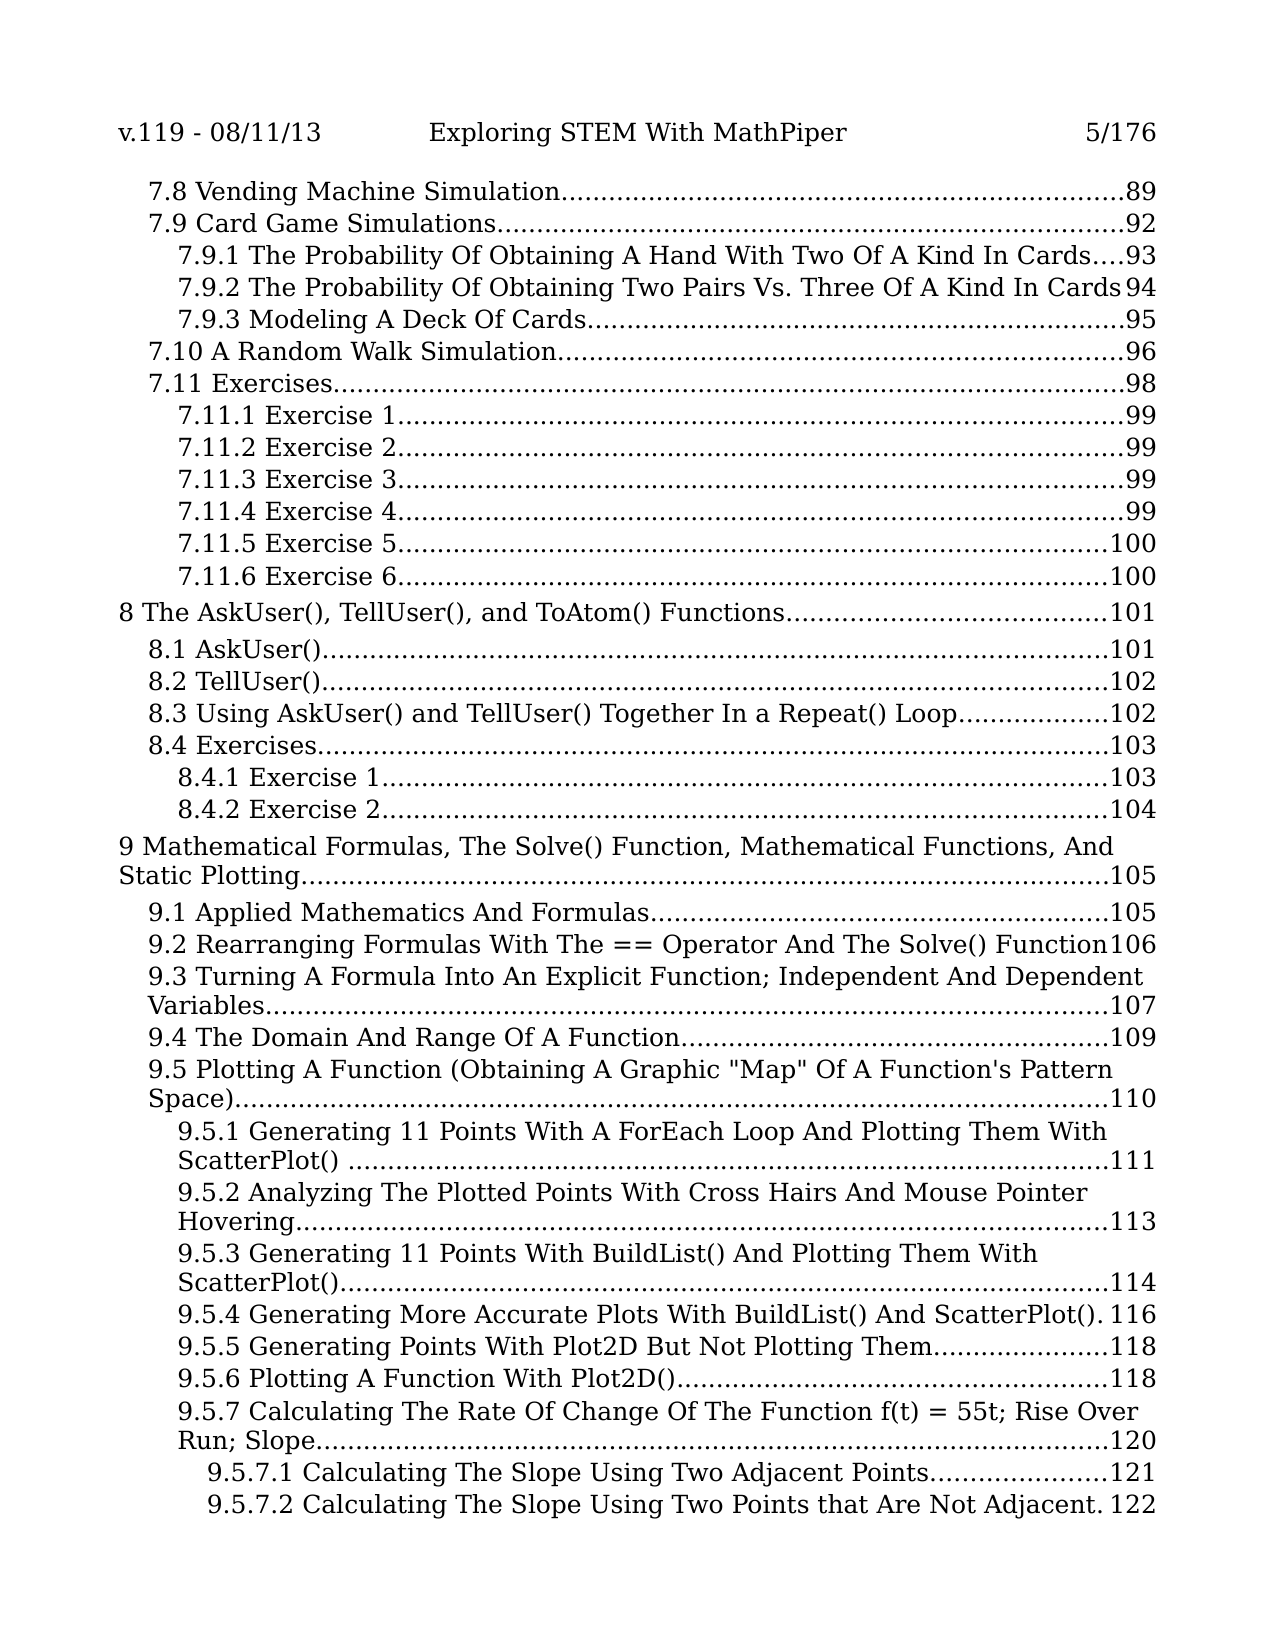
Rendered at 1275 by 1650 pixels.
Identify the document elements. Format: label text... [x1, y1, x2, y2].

text 9.5.6 Plotting A Function With Plot2D() 118 [177, 1365, 1157, 1394]
text 9.5.2 Analyzing The Plotted Points With Cross Hairs And Mouse Pointer Hovering 113 [177, 1178, 1157, 1236]
text 7.11.2 Exercise 2 99 [177, 433, 1157, 463]
text 7.9 Card Game Simulations 92 [148, 209, 1157, 238]
text 9.5.5 Generating Points With Plot2D But Not Plotting Them 118 [177, 1333, 1157, 1362]
text 7.11.5 Exercise 5 100 [177, 530, 1157, 559]
text 8.4.2 Exercise 2 104 [177, 796, 1157, 825]
text 7.9.1 The Probability Of Obtaining A Hand With Two Of A Kind In Cards 93 [177, 241, 1157, 270]
text 7.11.1 Exercise 1 99 [177, 401, 1157, 431]
text 8.4 Exercises 103 [148, 731, 1157, 761]
text 9 Mathematical Formulas, The Solve() Function, Mathematical Functions, And Static Plotting 105 [118, 832, 1157, 891]
text 7.9.3 Modeling A Deck Of Cards 95 [177, 305, 1157, 334]
text 7.11.4 Exercise 4 99 [177, 498, 1157, 527]
text 8.2 TellUser() 102 [148, 667, 1157, 696]
text 8.4.1 Exercise 1 103 [177, 763, 1157, 793]
text 9.5.7 Calculating The Rate Of Change Of The Function f(t) = 55t; Rise Over Run; Slope 120 [177, 1397, 1157, 1455]
text 9.5 Plotting A Function (Obtaining A Graphic "Map" Of A Function's Pattern Space) 110 [148, 1056, 1157, 1114]
text 9.1 Applied Mathematics And Formulas 105 [148, 898, 1157, 927]
text 9.4 The Domain And Range Of A Function 109 [148, 1023, 1157, 1053]
text 9.5.3 Generating 11 Points With BuildList() And Plotting Them With ScatterPlot() 114 [177, 1239, 1157, 1298]
text 9.5.1 Generating 11 Points With A ForEach Loop And Plotting Them With ScatterPlot() 111 [177, 1117, 1157, 1175]
text 7.11 Exercises 98 [148, 369, 1157, 398]
text 9.2 Rearranging Formulas With The == Operator And The Solve() Function 106 [148, 930, 1157, 959]
text 8 The AskUser(), TellUser(), and ToAtom() Functions 101 [118, 598, 1157, 628]
text 9.3 Turning A Formula Into An Explicit Function; Independent And Dependent Variables 107 [148, 962, 1157, 1021]
text 8.3 Using AskUser() and TellUser() Together In a Repeat() Loop 102 [148, 699, 1157, 728]
text 9.5.4 Generating More Accurate Plots With BuildList() And ScatterPlot() 116 [177, 1301, 1157, 1330]
text 7.11.6 Exercise 6 100 [177, 562, 1157, 591]
text 9.5.7.1 Calculating The Slope Using Two Adjacent Points 121 [207, 1458, 1157, 1487]
text 7.8 Vending Machine Simulation 89 [148, 177, 1157, 206]
text 7.9.2 The Probability Of Obtaining Two Pairs Vs. Three Of A Kind In Cards 94 [177, 273, 1157, 302]
text 8.1 AskUser() 101 [148, 635, 1157, 664]
text 7.11.3 Exercise 3 99 [177, 466, 1157, 495]
text 7.10 A Random Walk Simulation 96 [148, 337, 1157, 366]
text 9.5.7.2 Calculating The Slope Using Two Points that Are Not Adjacent 122 [207, 1490, 1157, 1519]
